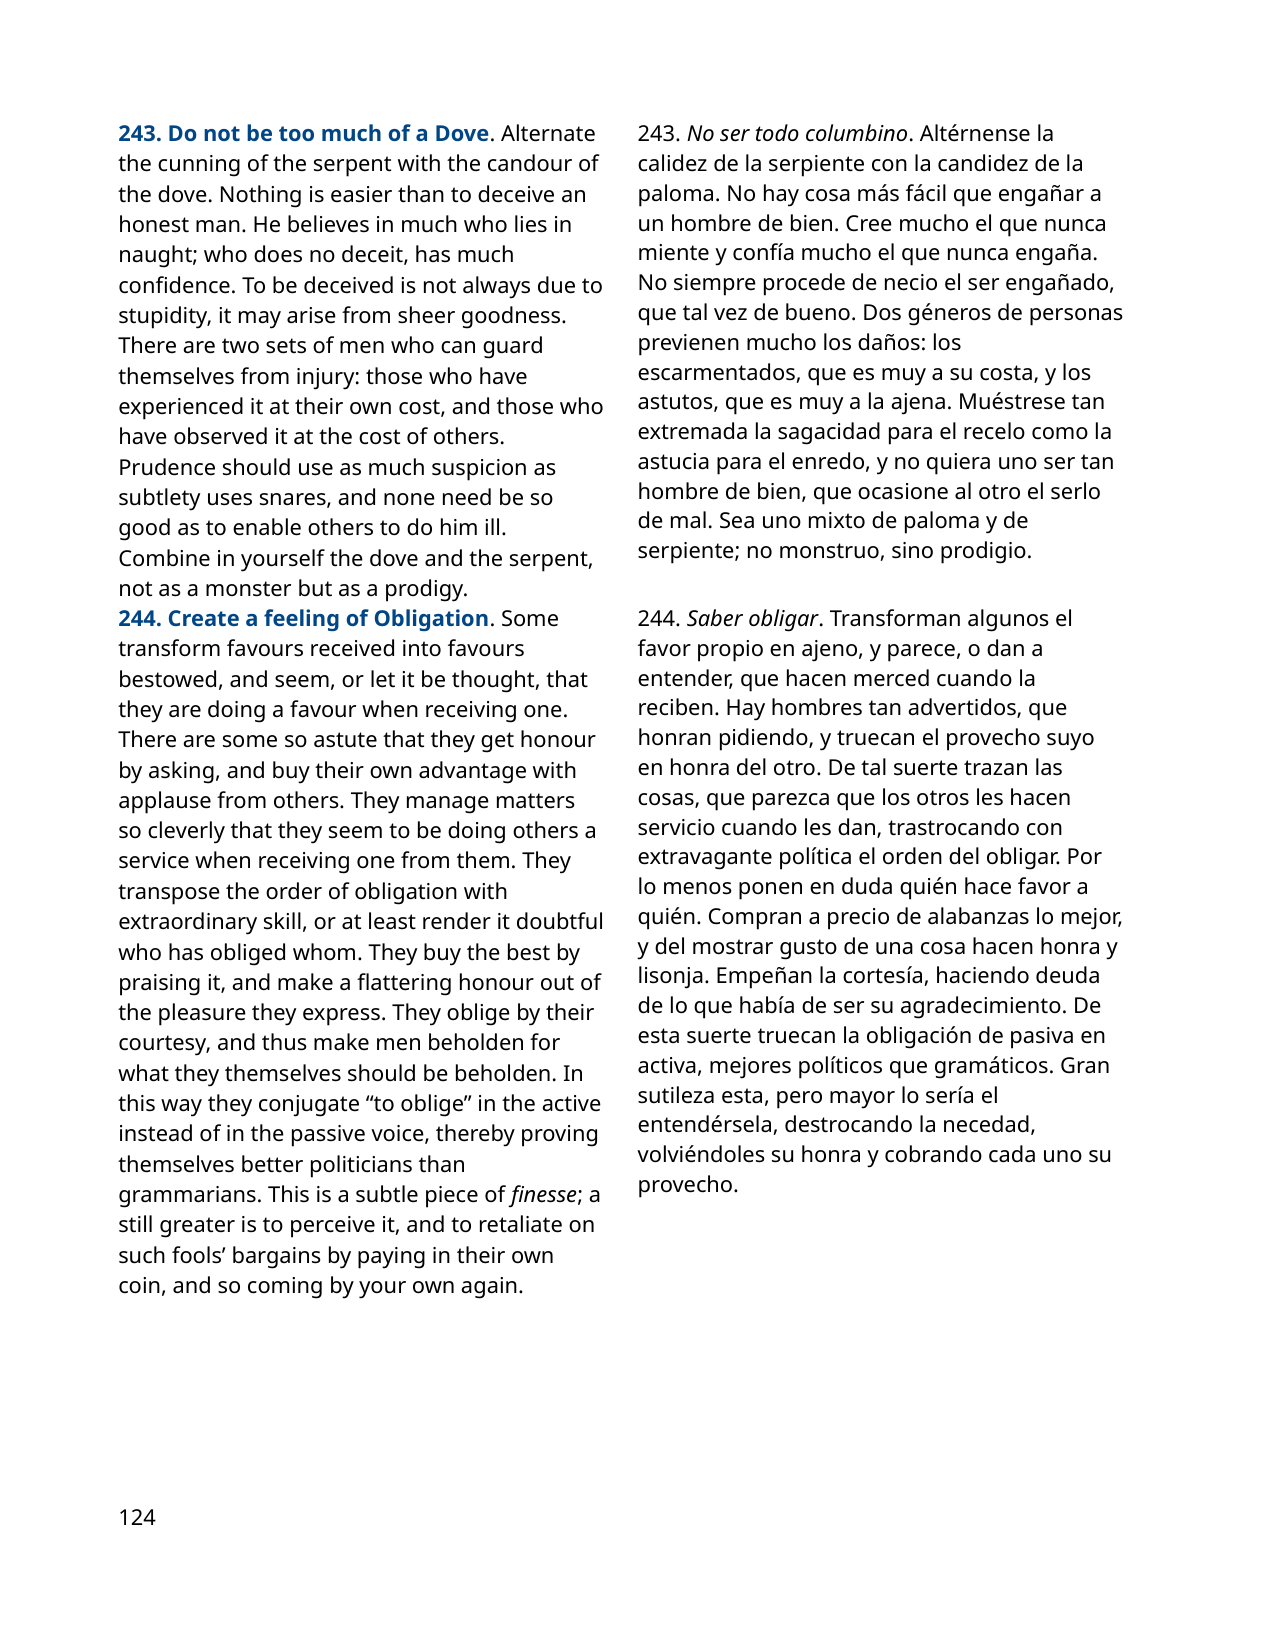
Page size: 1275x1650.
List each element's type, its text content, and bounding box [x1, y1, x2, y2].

table_cell 244. Create a feeling of Obligation. Some transform favours received into favours bestowed, and seem, or let it be thought, that they are doing a favour when receiving one. There are some so astute that they get honour by asking, and buy their own advantage with applause from others. They manage matters so cleverly that they seem to be doing others a service when receiving one from them. They transpose the order of obligation with extraordinary skill, or at least render it doubtful who has obliged whom. They buy the best by praising it, and make a flattering honour out of the pleasure they express. They oblige by their courtesy, and thus make men beholden for what they themselves should be beholden. In this way they conjugate “to oblige” in the active instead of in the passive voice, thereby proving themselves better politicians than grammarians. This is a subtle piece of finesse; a still greater is to perceive it, and to retaliate on such fools’ bargains by paying in their own coin, and so coming by your own again. [118, 603, 637, 1361]
table_cell 243. No ser todo columbino. Altérnense la calidez de la serpiente con la candidez de la paloma. No hay cosa más fácil que engañar a un hombre de bien. Cree mucho el que nunca miente y confía mucho el que nunca engaña. No siempre procede de necio el ser engañado, que tal vez de bueno. Dos géneros de personas previenen mucho los daños: los escarmentados, que es muy a su costa, y los astutos, que es muy a la ajena. Muéstrese tan extremada la sagacidad para el recelo como la astucia para el enredo, y no quiera uno ser tan hombre de bien, que ocasione al otro el serlo de mal. Sea uno mixto de paloma y de serpiente; no monstruo, sino prodigio. [638, 118, 1157, 603]
table_cell 243. Do not be too much of a Dove. Alternate the cunning of the serpent with the candour of the dove. Nothing is easier than to deceive an honest man. He believes in much who lies in naught; who does no deceit, has much confidence. To be deceived is not always due to stupidity, it may arise from sheer goodness. There are two sets of men who can guard themselves from injury: those who have experienced it at their own cost, and those who have observed it at the cost of others. Prudence should use as much suspicion as subtlety uses snares, and none need be so good as to enable others to do him ill. Combine in yourself the dove and the serpent, not as a monster but as a prodigy. [118, 118, 637, 603]
table_cell 244. Saber obligar. Transforman algunos el favor propio en ajeno, y parece, o dan a entender, que hacen merced cuando la reciben. Hay hombres tan advertidos, que honran pidiendo, y truecan el provecho suyo en honra del otro. De tal suerte trazan las cosas, que parezca que los otros les hacen servicio cuando les dan, trastrocando con extravagante política el orden del obligar. Por lo menos ponen en duda quién hace favor a quién. Compran a precio de alabanzas lo mejor, y del mostrar gusto de una cosa hacen honra y lisonja. Empeñan la cortesía, haciendo deuda de lo que había de ser su agradecimiento. De esta suerte truecan la obligación de pasiva en activa, mejores políticos que gramáticos. Gran sutileza esta, pero mayor lo sería el entendérsela, destrocando la necedad, volviéndoles su honra y cobrando cada uno su provecho. [638, 603, 1157, 1361]
